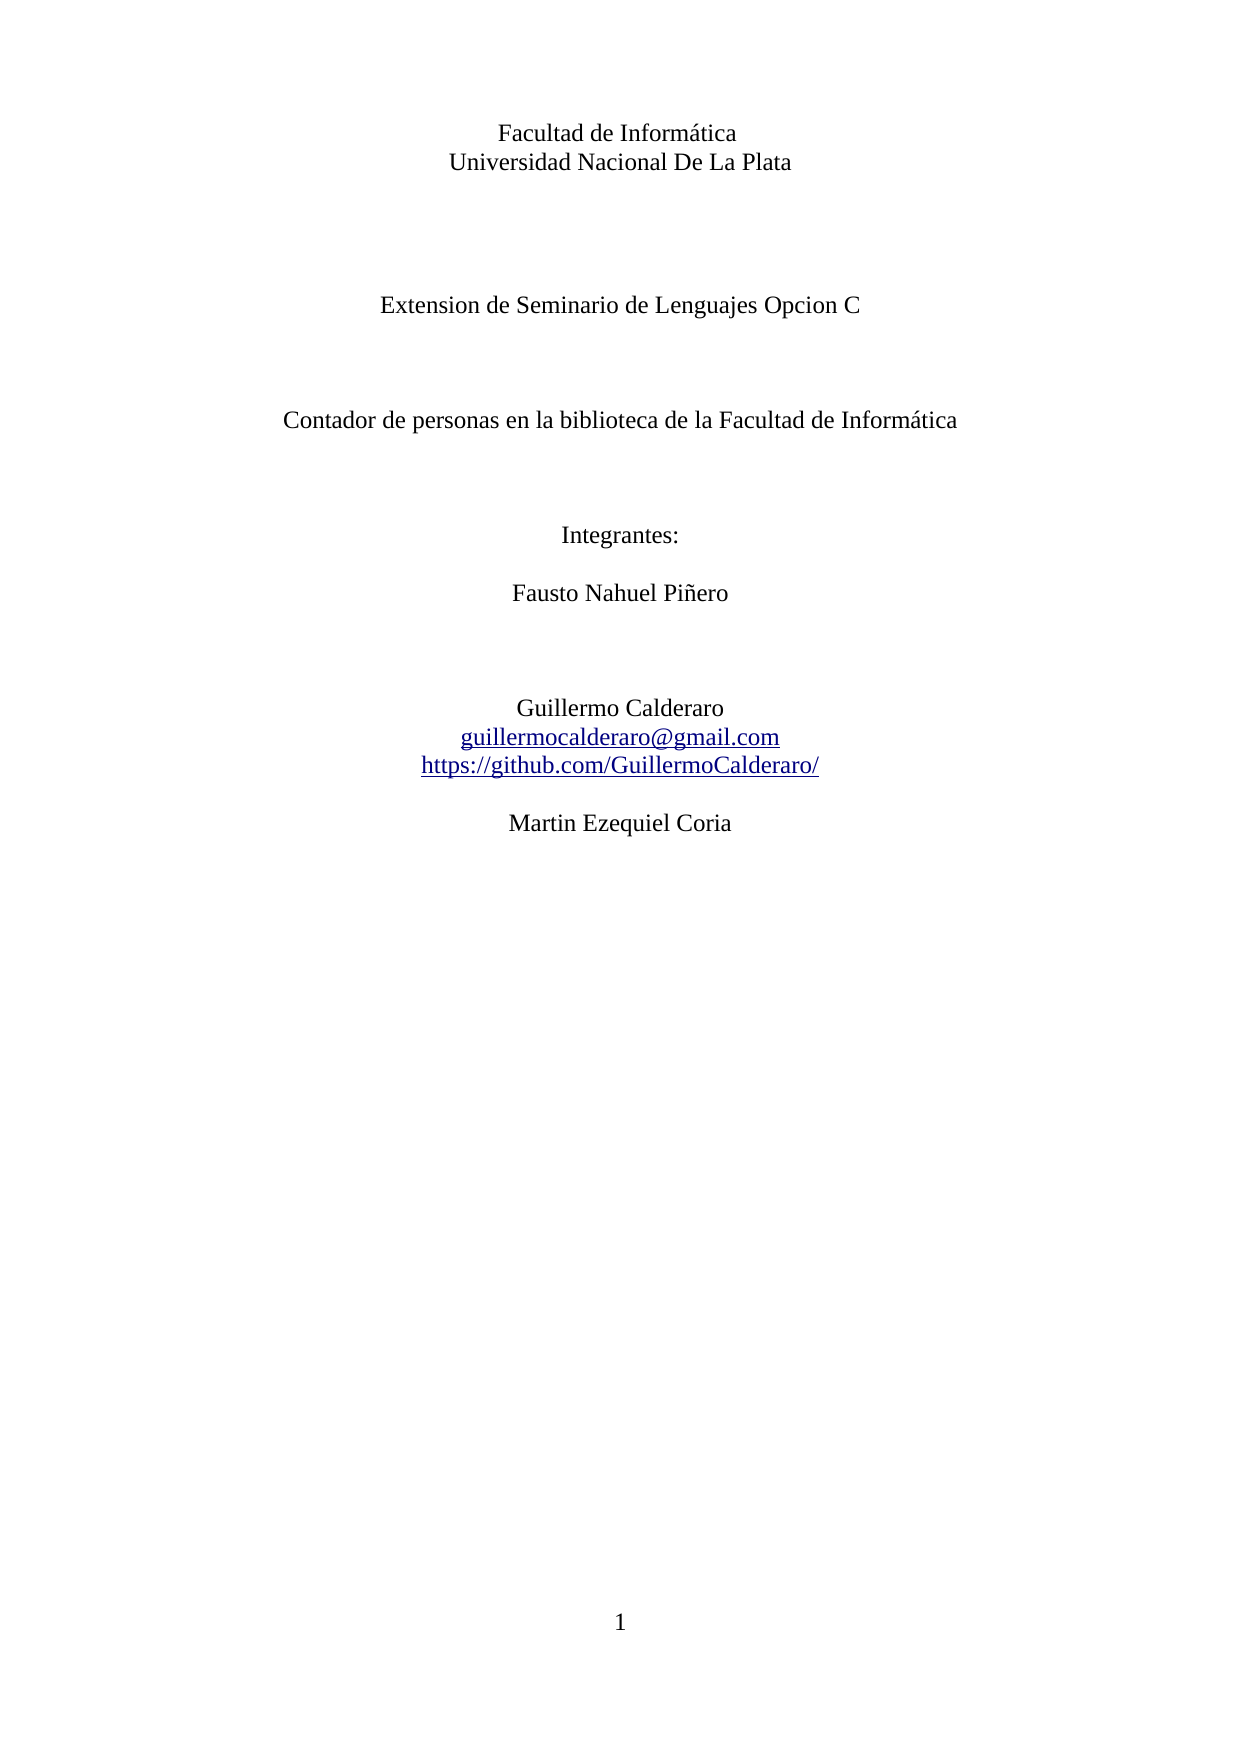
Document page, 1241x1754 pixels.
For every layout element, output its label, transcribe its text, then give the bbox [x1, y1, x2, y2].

text Guillermo Calderaro [118, 693, 1122, 722]
text Martin Ezequiel Coria [118, 808, 1122, 837]
text Universidad Nacional De La Plata [118, 147, 1122, 176]
text https://github.com/GuillermoCalderaro/ [118, 751, 1122, 779]
text Extension de Seminario de Lenguajes Opcion C [118, 291, 1122, 319]
text Integrantes: [118, 521, 1122, 549]
text Facultad de Informática [118, 118, 1122, 147]
text Fausto Nahuel Piñero [118, 578, 1122, 607]
text guillermocalderaro@gmail.com [118, 722, 1122, 751]
text Contador de personas en la biblioteca de la Facultad de Informática [118, 406, 1122, 434]
